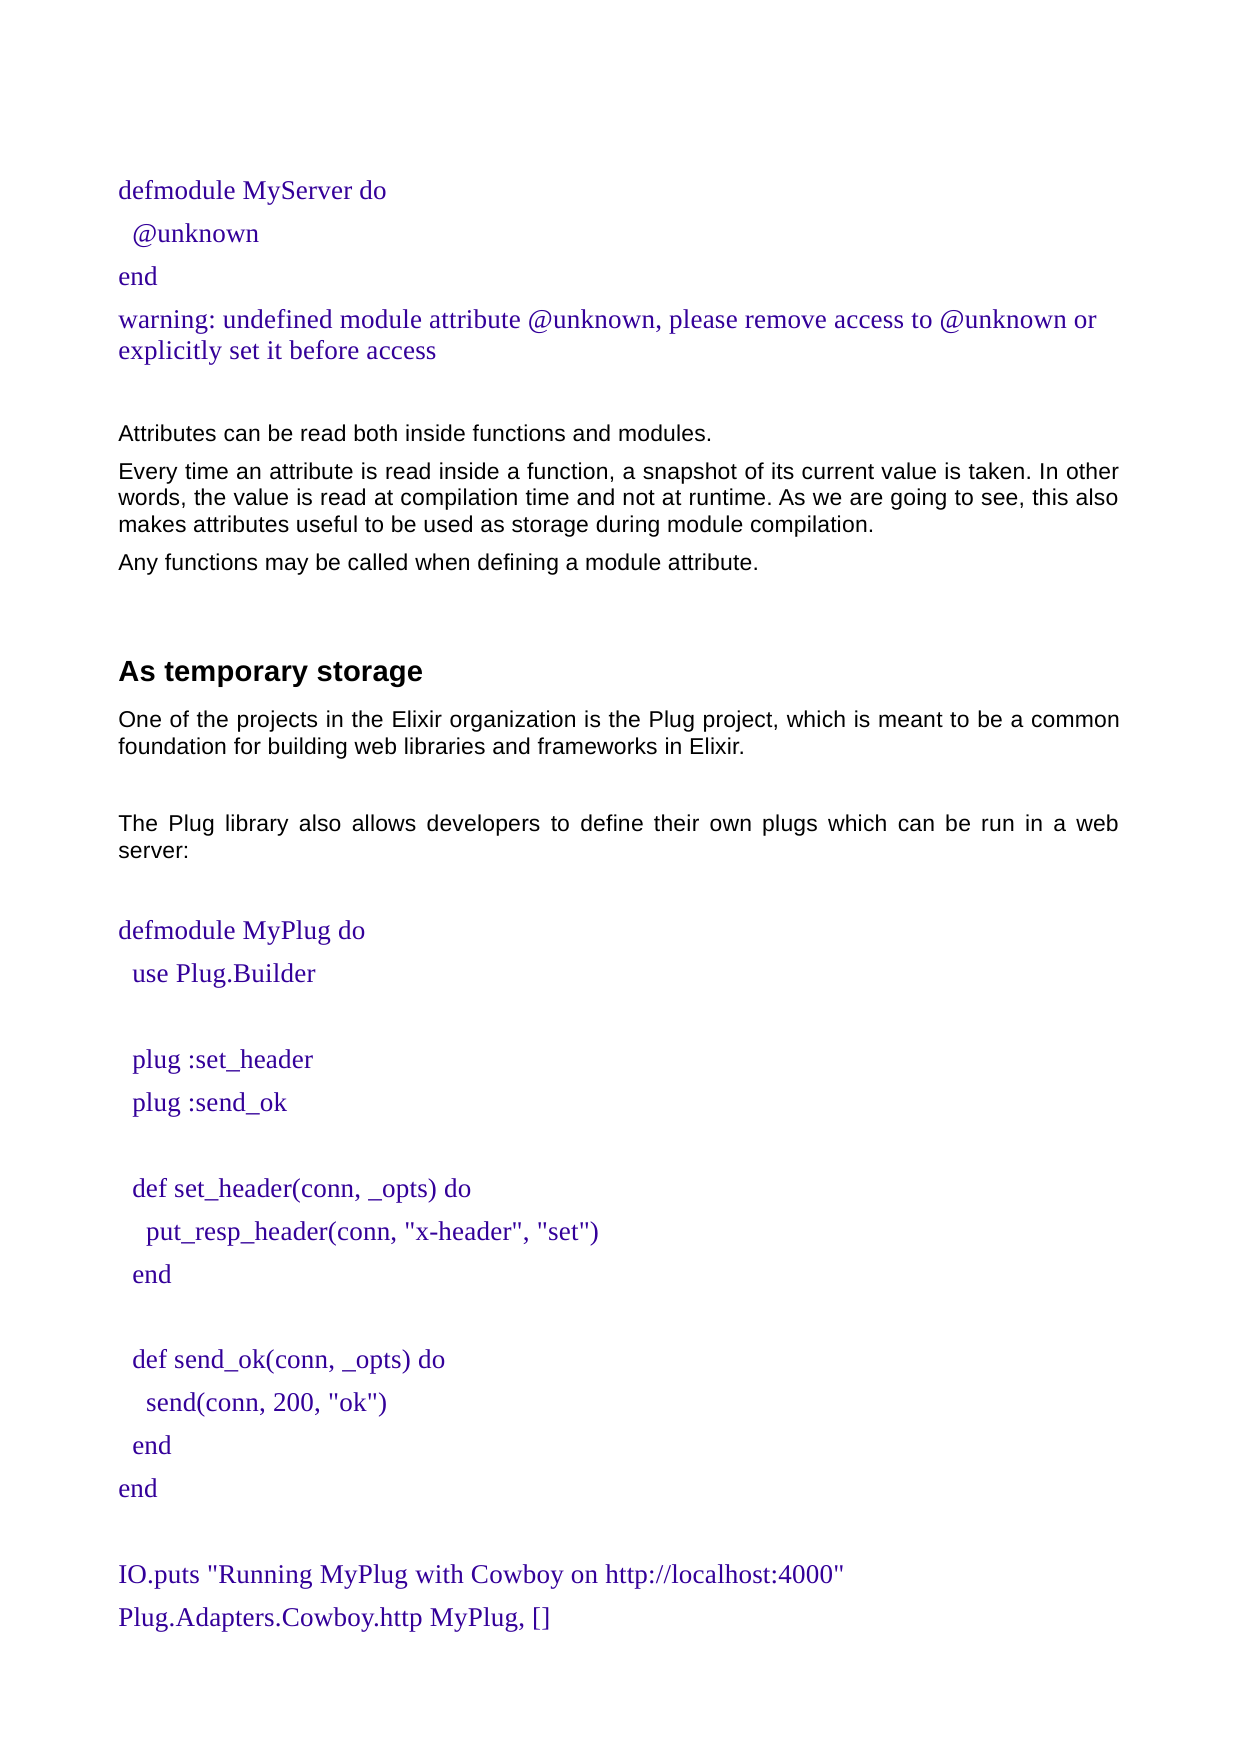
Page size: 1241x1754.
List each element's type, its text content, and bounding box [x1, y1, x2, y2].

text send(conn, 200, "ok") [118, 1387, 1122, 1418]
text defmodule MyPlug do [118, 914, 1122, 946]
text Plug.Adapters.Cowboy.http MyPlug, [] [118, 1601, 1122, 1632]
text end [118, 1258, 1122, 1289]
text def set_header(conn, _opts) do [118, 1172, 1122, 1203]
subtitle As temporary storage [118, 654, 1122, 688]
text plug :set_header [118, 1043, 1122, 1074]
text Every time an attribute is read inside a function, a snapshot of its current value is taken. In other words, the value is read at compilation time and not at runtime. As we are going to see, this also makes attributes useful to be used as storage during module compilation. [118, 458, 1122, 537]
text plug :send_ok [118, 1086, 1122, 1117]
text end [118, 260, 1122, 291]
text warning: undefined module attribute @unknown, please remove access to @unknown or explicitly set it before access [118, 303, 1122, 365]
text end [118, 1429, 1122, 1461]
text One of the projects in the Elixir organization is the Plug project, which is meant to be a common foundation for building web libraries and frameworks in Elixir. [118, 706, 1122, 759]
text def send_ok(conn, _opts) do [118, 1344, 1122, 1375]
text IO.puts "Running MyPlug with Cowboy on http://localhost:4000" [118, 1558, 1122, 1589]
text @unknown [118, 217, 1122, 248]
text Attributes can be read both inside functions and modules. [118, 420, 1122, 446]
text defmodule MyServer do [118, 174, 1122, 205]
text The Plug library also allows developers to define their own plugs which can be run in a web server: [118, 810, 1122, 863]
text put_resp_header(conn, "x-header", "set") [118, 1215, 1122, 1246]
text end [118, 1472, 1122, 1503]
text use Plug.Builder [118, 957, 1122, 988]
text Any functions may be called when defining a module attribute. [118, 549, 1122, 575]
